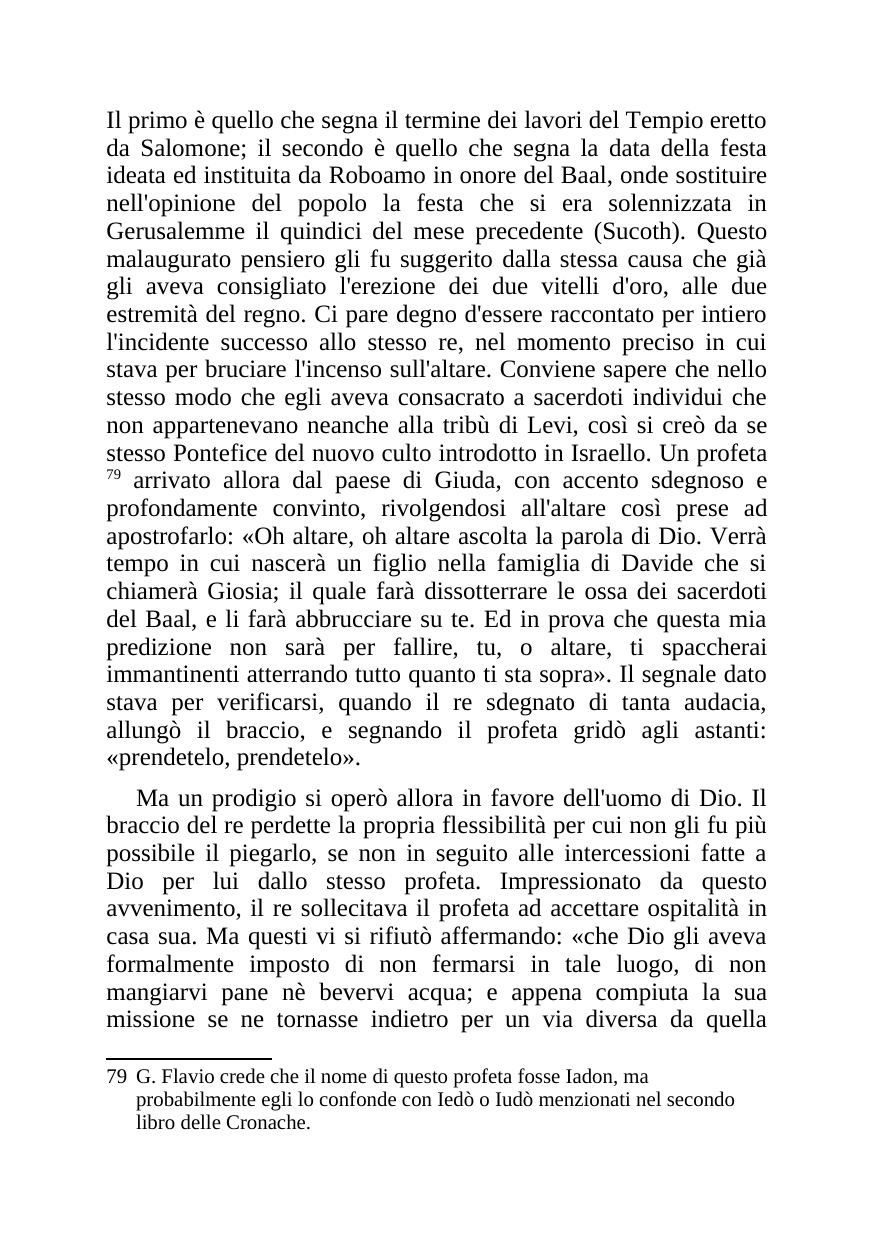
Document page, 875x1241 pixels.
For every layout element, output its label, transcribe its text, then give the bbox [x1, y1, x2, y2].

text Il primo è quello che segna il termine dei lavori del Tempio eretto da Salomone; il secondo è quello che segna la data della festa ideata ed instituita da Roboamo in onore del Baal, onde sostituire nell'opinione del popolo la festa che si era solennizzata in Gerusalemme il quindici del mese precedente (Sucoth). Questo malaugurato pensiero gli fu suggerito dalla stessa causa che già gli aveva consigliato l'erezione dei due vitelli d'oro, alle due estremità del regno. Ci pare degno d'essere raccontato per intiero l'incidente successo allo stesso re, nel momento preciso in cui stava per bruciare l'incenso sull'altare. Conviene sapere che nello stesso modo che egli aveva consacrato a sacerdoti individui che non appartenevano neanche alla tribù di Levi, così si creò da se stesso Pontefice del nuovo culto introdotto in Israello. Un profeta arrivato allora dal paese di Giuda, con accento sdegnoso e profondamente convinto, rivolgendosi all'altare così prese ad apostrofarlo: «Oh altare, oh altare ascolta la parola di Dio. Verrà tempo in cui nascerà un figlio nella famiglia di Davide che si chiamerà Giosia; il quale farà dissotterrare le ossa dei sacerdoti del Baal, e li farà abbrucciare su te. Ed in prova che questa mia predizione non sarà per fallire, tu, o altare, ti spaccherai immantinenti atterrando tutto quanto ti sta sopra». Il segnale dato stava per verificarsi, quando il re sdegnato di tanta audacia, allungò il braccio, e segnando il profeta gridò agli astanti: «prendetelo, prendetelo». [106, 106, 768, 771]
text G. Flavio crede che il nome di questo profeta fosse Iadon, ma probabilmente egli lo confonde con Iedò o Iudò menzionati nel secondo libro delle Cronache. [106, 1064, 768, 1134]
text Ma un prodigio si operò allora in favore dell'uomo di Dio. Il braccio del re perdette la propria flessibilità per cui non gli fu più possibile il piegarlo, se non in seguito alle intercessioni fatte a Dio per lui dallo stesso profeta. Impressionato da questo avvenimento, il re sollecitava il profeta ad accettare ospitalità in casa sua. Ma questi vi si rifiutò affermando: «che Dio gli aveva formalmente imposto di non fermarsi in tale luogo, di non mangiarvi pane nè bevervi acqua; e appena compiuta la sua missione se ne tornasse indietro per un via diversa da quella [106, 784, 768, 1033]
